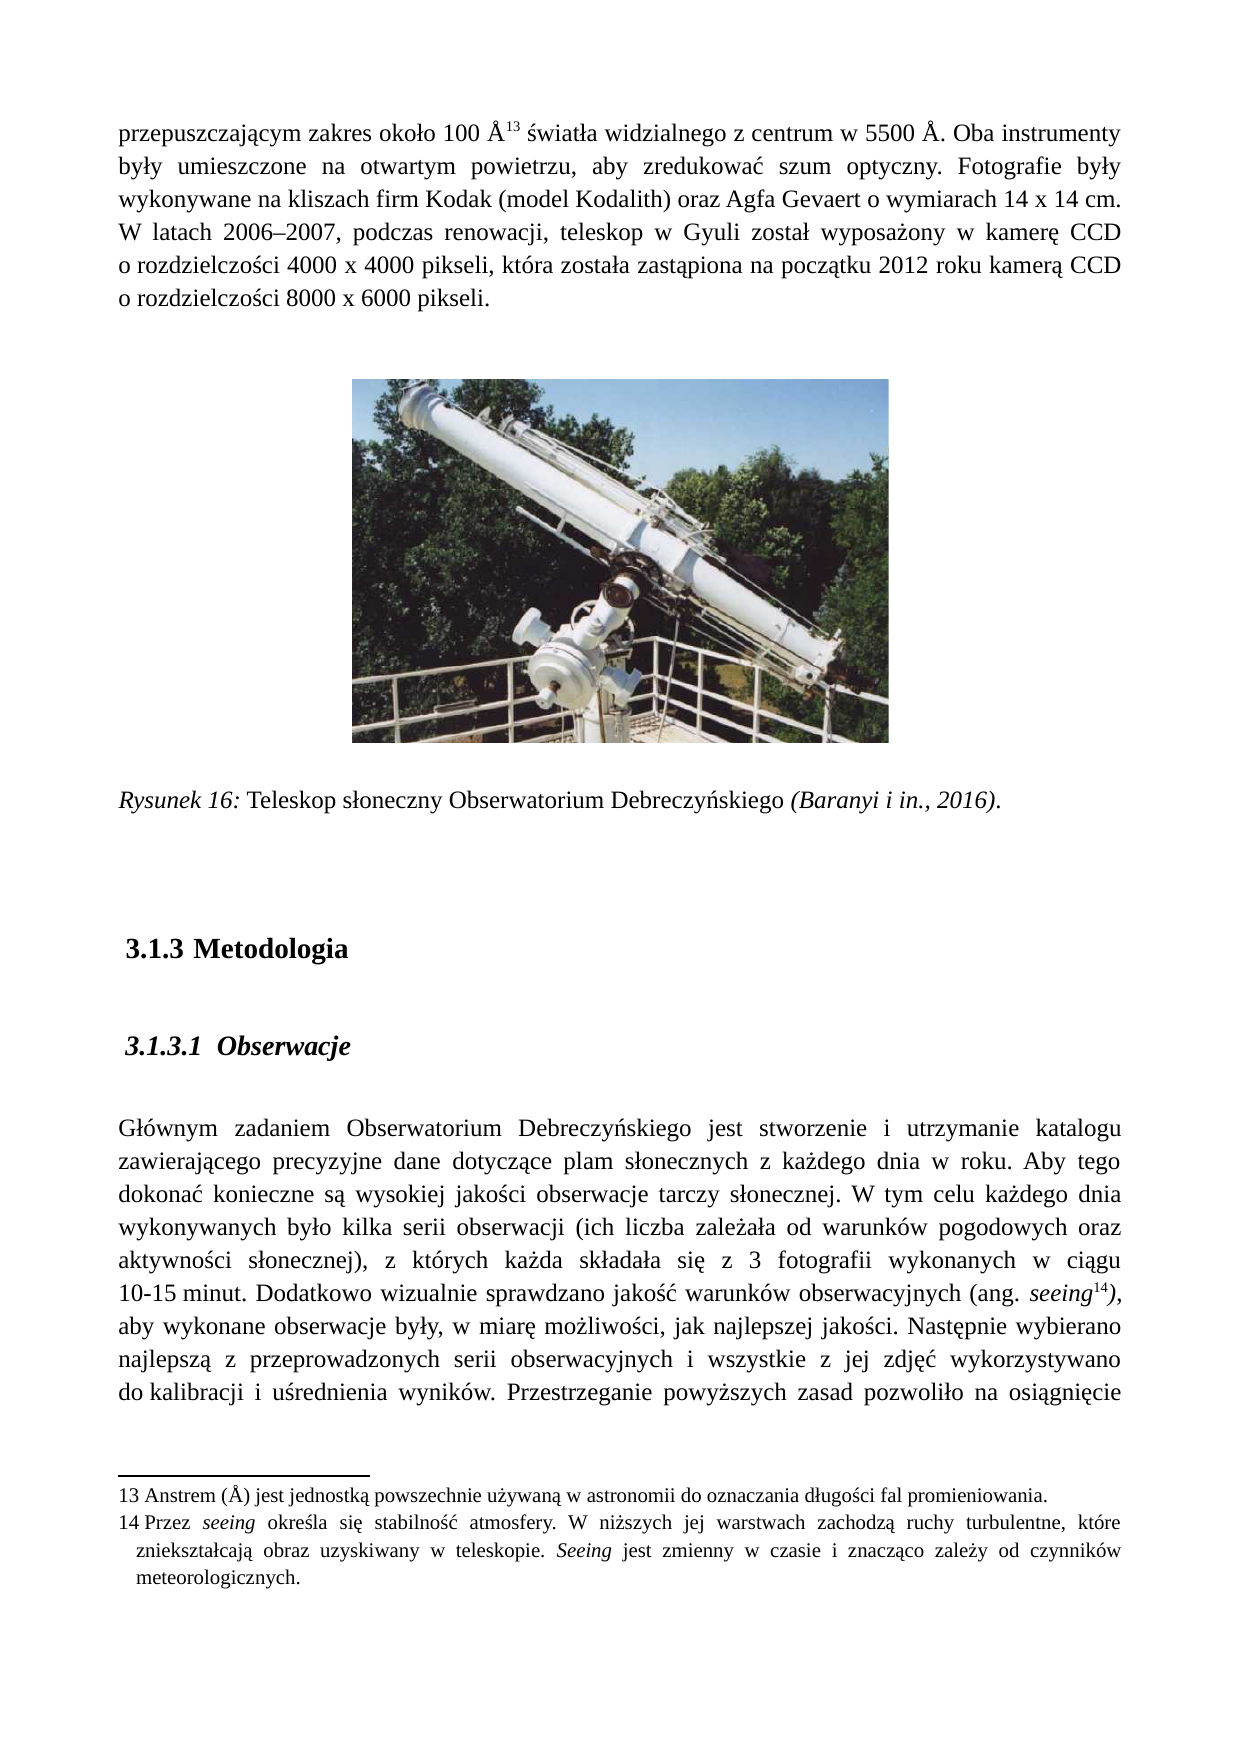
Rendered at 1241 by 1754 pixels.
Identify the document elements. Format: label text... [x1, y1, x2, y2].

subtitle Obserwacje [118, 1029, 1122, 1061]
text Przez seeing określa się stabilność atmosfery. W niższych jej warstwach zachodzą ruchy turbulentne, które zniekształcają obraz uzyskiwany w teleskopie. Seeing jest zmienny w czasie i znacząco zależy od czynników meteorologicznych. [118, 1510, 1122, 1589]
picture [352, 379, 889, 743]
text Rysunek 16: Teleskop słoneczny Obserwatorium Debreczyńskiego (Baranyi i in., 2016). [118, 354, 1122, 813]
text przepuszczającym zakres około 100 Å światła widzialnego z centrum w 5500 Å. Oba instrumenty były umieszczone na otwartym powietrzu, aby zredukować szum optyczny. Fotografie były wykonywane na kliszach firm Kodak (model Kodalith) oraz Agfa Gevaert o wymiarach 14 x 14 cm. W latach 2006–2007, podczas renowacji, teleskop w Gyuli został wyposażony w kamerę CCD o rozdzielczości 4000 x 4000 pikseli, która została zastąpiona na początku 2012 roku kamerą CCD o rozdzielczości 8000 x 6000 pikseli. [118, 118, 1122, 312]
text Anstrem (Å) jest jednostką powszechnie używaną w astronomii do oznaczania długości fal promieniowania. [118, 1482, 1122, 1507]
subtitle Metodologia [118, 931, 1122, 965]
text Głównym zadaniem Obserwatorium Debreczyńskiego jest stworzenie i utrzymanie katalogu zawierającego precyzyjne dane dotyczące plam słonecznych z każdego dnia w roku. Aby tego dokonać konieczne są wysokiej jakości obserwacje tarczy słonecznej. W tym celu każdego dnia wykonywanych było kilka serii obserwacji (ich liczba zależała od warunków pogodowych oraz aktywności słonecznej), z których każda składała się z 3 fotografii wykonanych w ciągu 10-15 minut. Dodatkowo wizualnie sprawdzano jakość warunków obserwacyjnych (ang. seeing), aby wykonane obserwacje były, w miarę możliwości, jak najlepszej jakości. Następnie wybierano najlepszą z przeprowadzonych serii obserwacyjnych i wszystkie z jej zdjęć wykorzystywano do kalibracji i uśrednienia wyników. Przestrzeganie powyższych zasad pozwoliło na osiągnięcie [118, 1113, 1122, 1406]
